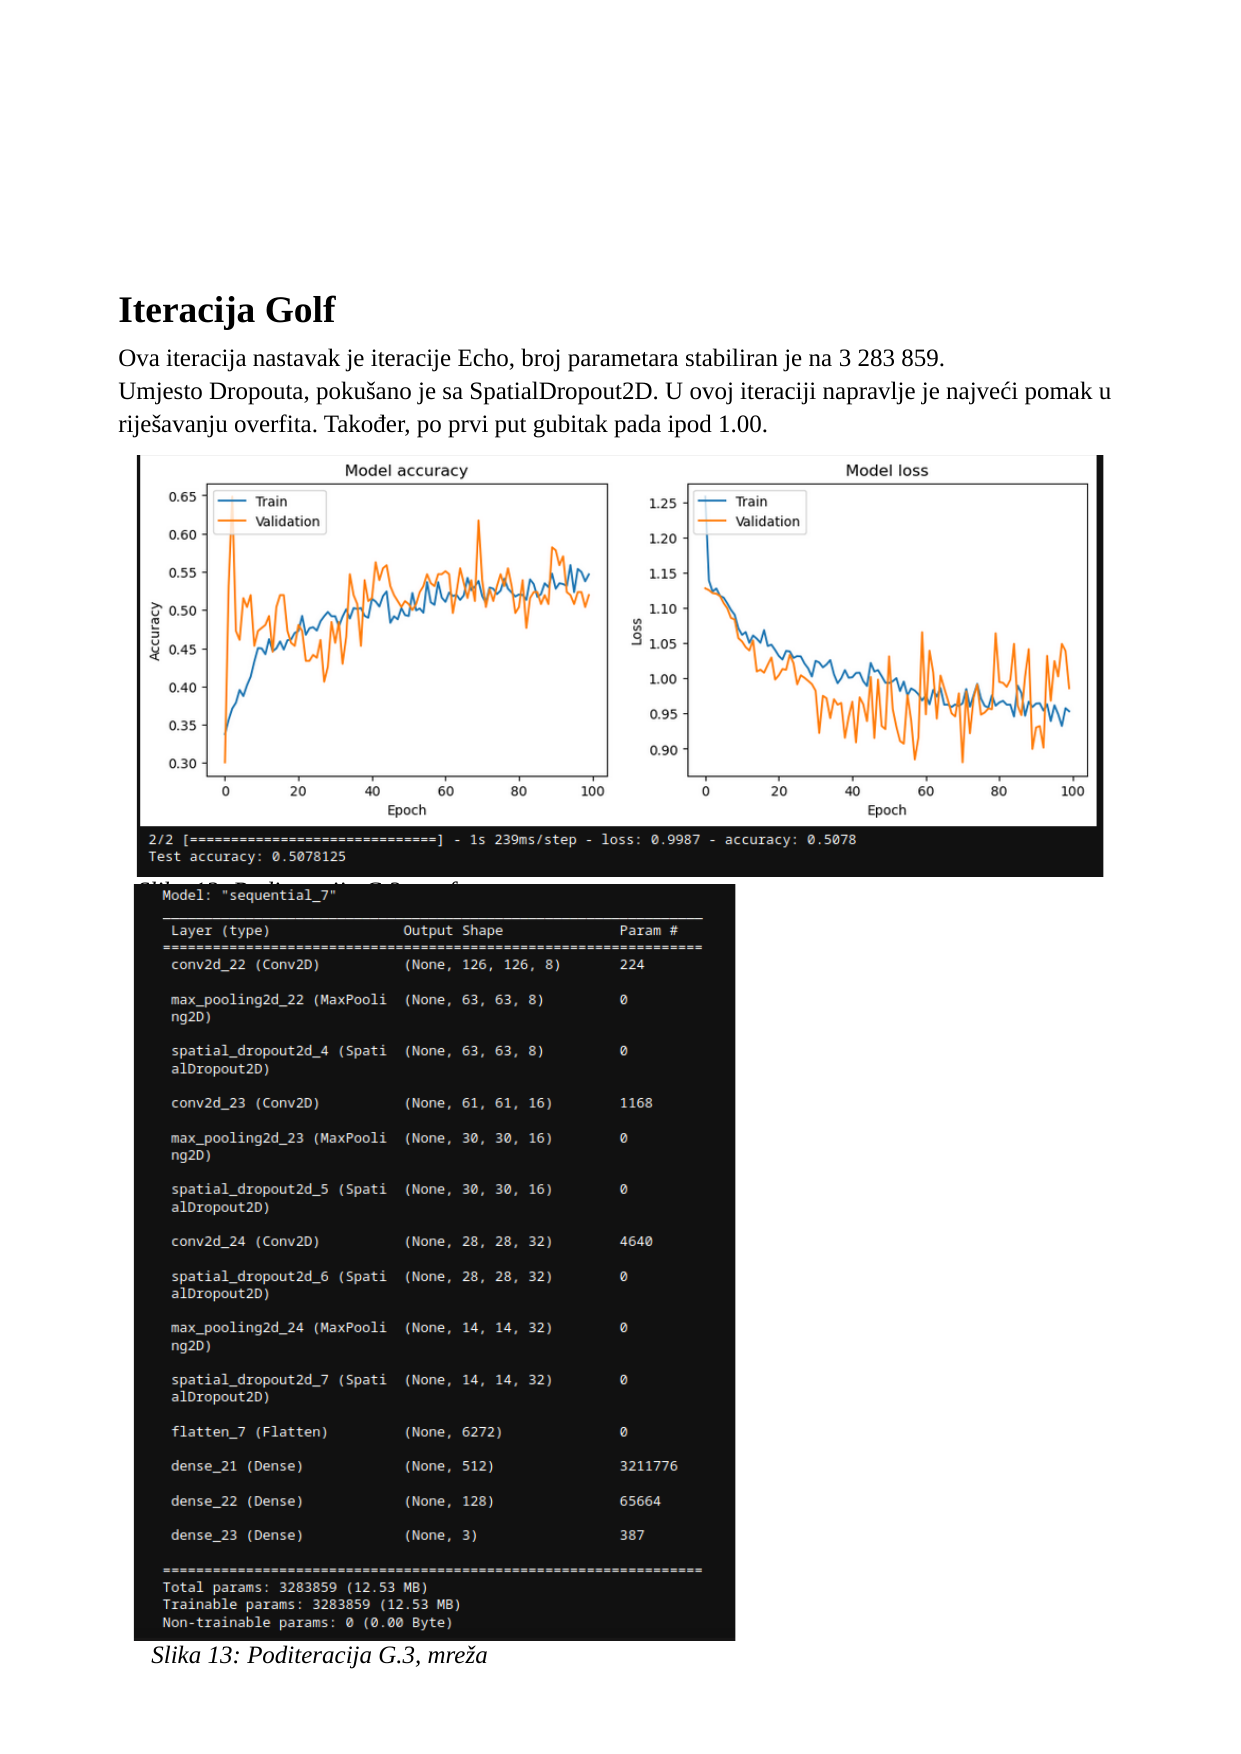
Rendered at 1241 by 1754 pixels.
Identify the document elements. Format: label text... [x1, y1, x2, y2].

text Umjesto Dropouta, pokušano je sa SpatialDropout2D. U ovoj iteraciji napravlje je najveći pomak u riješavanju overfita. Također, po prvi put gubitak pada ipod 1.00. [118, 376, 1122, 438]
list Slika 13: Poditeracija G.3, mreža [151, 1641, 753, 1669]
list Slika 12: Poditeracija G.3, graf [137, 877, 1103, 905]
subtitle Iteracija Golf [118, 288, 1122, 331]
picture [136, 455, 1104, 877]
text Ova iteracija nastavak je iteracije Echo, broj parametara stabiliran je na 3 283 859. [118, 343, 1122, 372]
picture [133, 884, 736, 1641]
